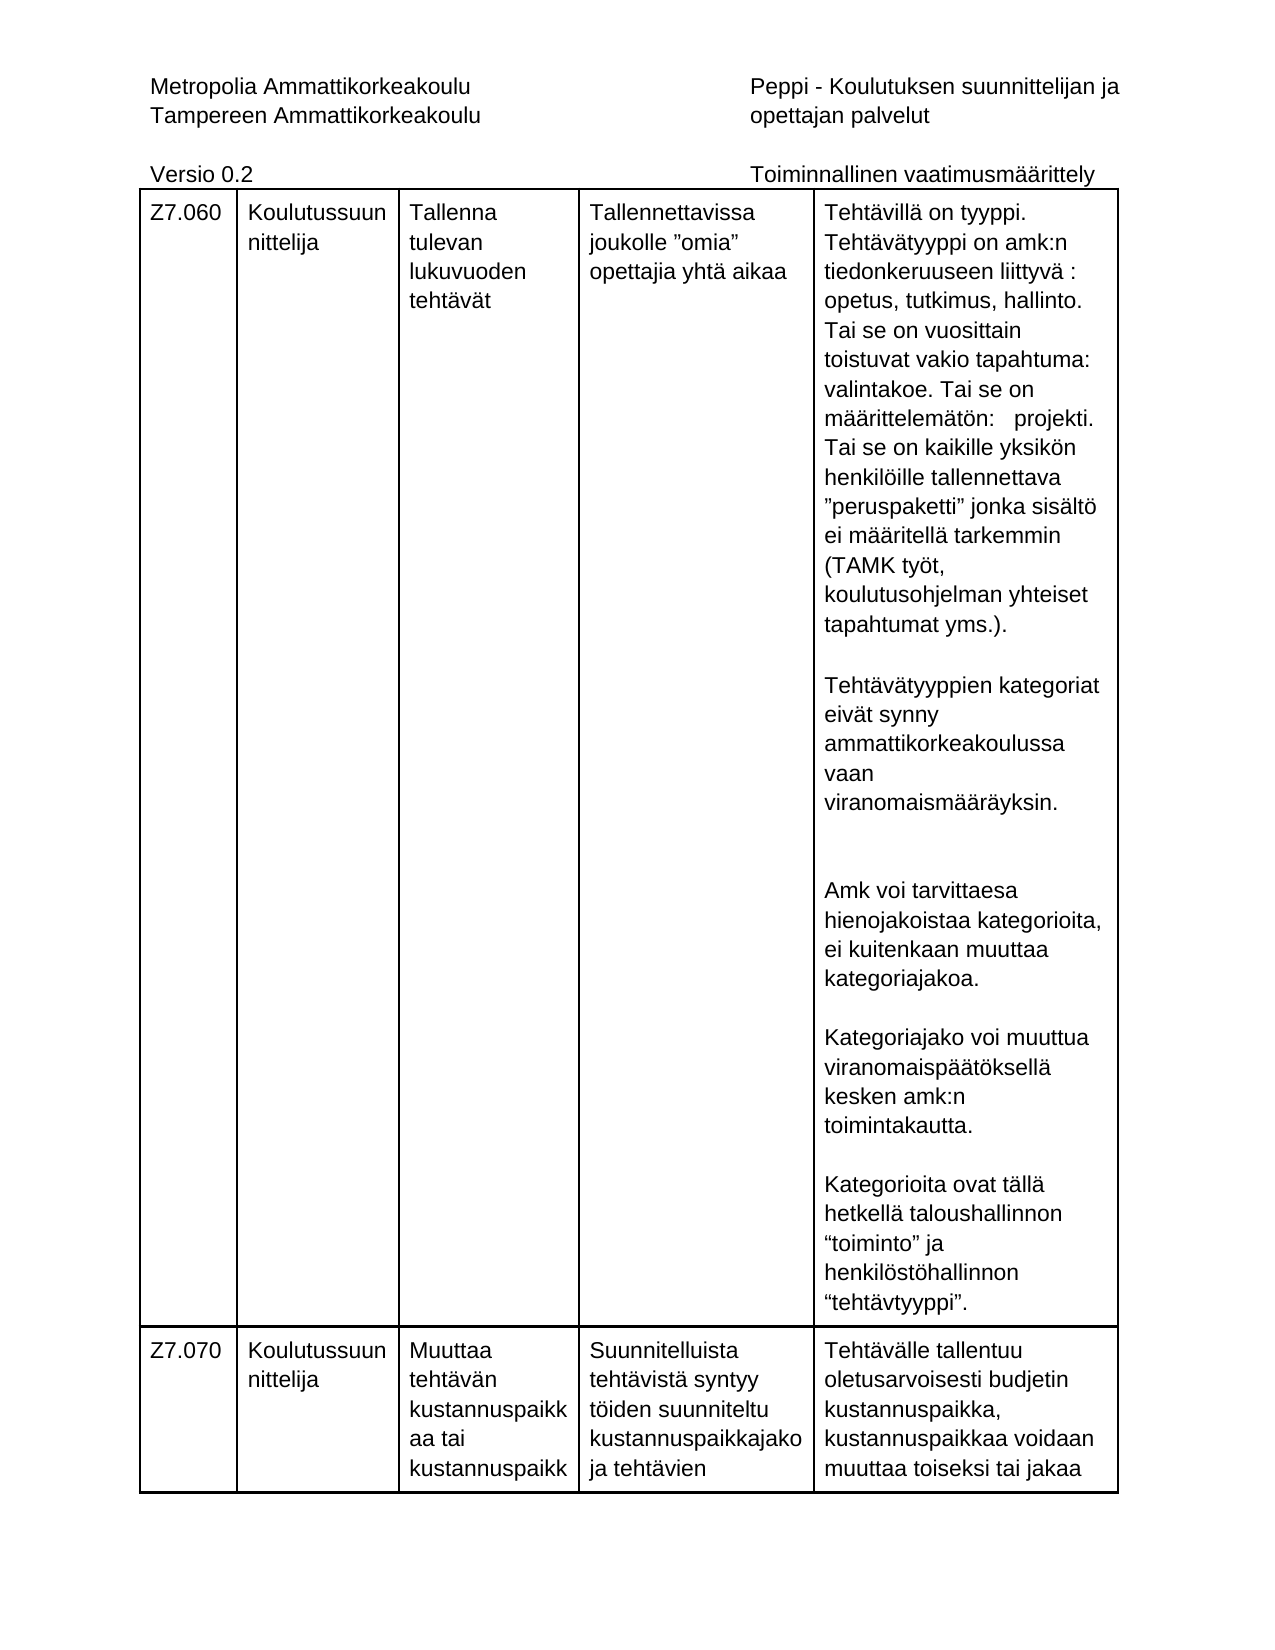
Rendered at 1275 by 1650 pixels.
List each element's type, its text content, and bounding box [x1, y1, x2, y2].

table_cell Tehtävälle tallentuu oletusarvoisesti budjetin kustannuspaikka, kustannuspaikkaa voidaan muuttaa toiseksi tai jakaa [815, 1328, 1117, 1491]
table_cell Tallennettavissa joukolle ”omia” opettajia yhtä aikaa [580, 190, 813, 1325]
table_cell Tallenna tulevan lukuvuoden tehtävät [400, 190, 578, 1325]
table_cell Z7.070 [141, 1328, 236, 1491]
table_cell Koulutussuunnittelija [238, 1328, 398, 1491]
table_cell Muuttaa tehtävän kustannuspaikkaa tai kustannuspaikk [400, 1328, 578, 1491]
table_cell Suunnitelluista tehtävistä syntyy töiden suunniteltu kustannuspaikkajako ja tehtävien [580, 1328, 813, 1491]
table_cell Tehtävillä on tyyppi. Tehtävätyyppi on amk:n tiedonkeruuseen liittyvä : opetus, tutkimus, hallinto. Tai se on vuosittain toistuvat vakio tapahtuma: valintakoe. Tai se on määrittelemätön: projekti. Tai se on kaikille yksikön henkilöille tallennettava ”peruspaketti” jonka sisältö ei määritellä tarkemmin (TAMK työt, koulutusohjelman yhteiset tapahtumat yms.). Tehtävätyyppien kategoriat eivät synny ammattikorkeakoulussa vaan viranomaismääräyksin. Amk voi tarvittaesa hienojakoistaa kategorioita, ei kuitenkaan muuttaa kategoriajakoa. Kategoriajako voi muuttua viranomaispäätöksellä kesken amk:n toimintakautta. Kategorioita ovat tällä hetkellä taloushallinnon “toiminto” ja henkilöstöhallinnon “tehtävtyyppi”. [815, 190, 1117, 1325]
table_cell Koulutussuunnittelija [238, 190, 398, 1325]
table_cell Z7.060 [141, 190, 236, 1325]
